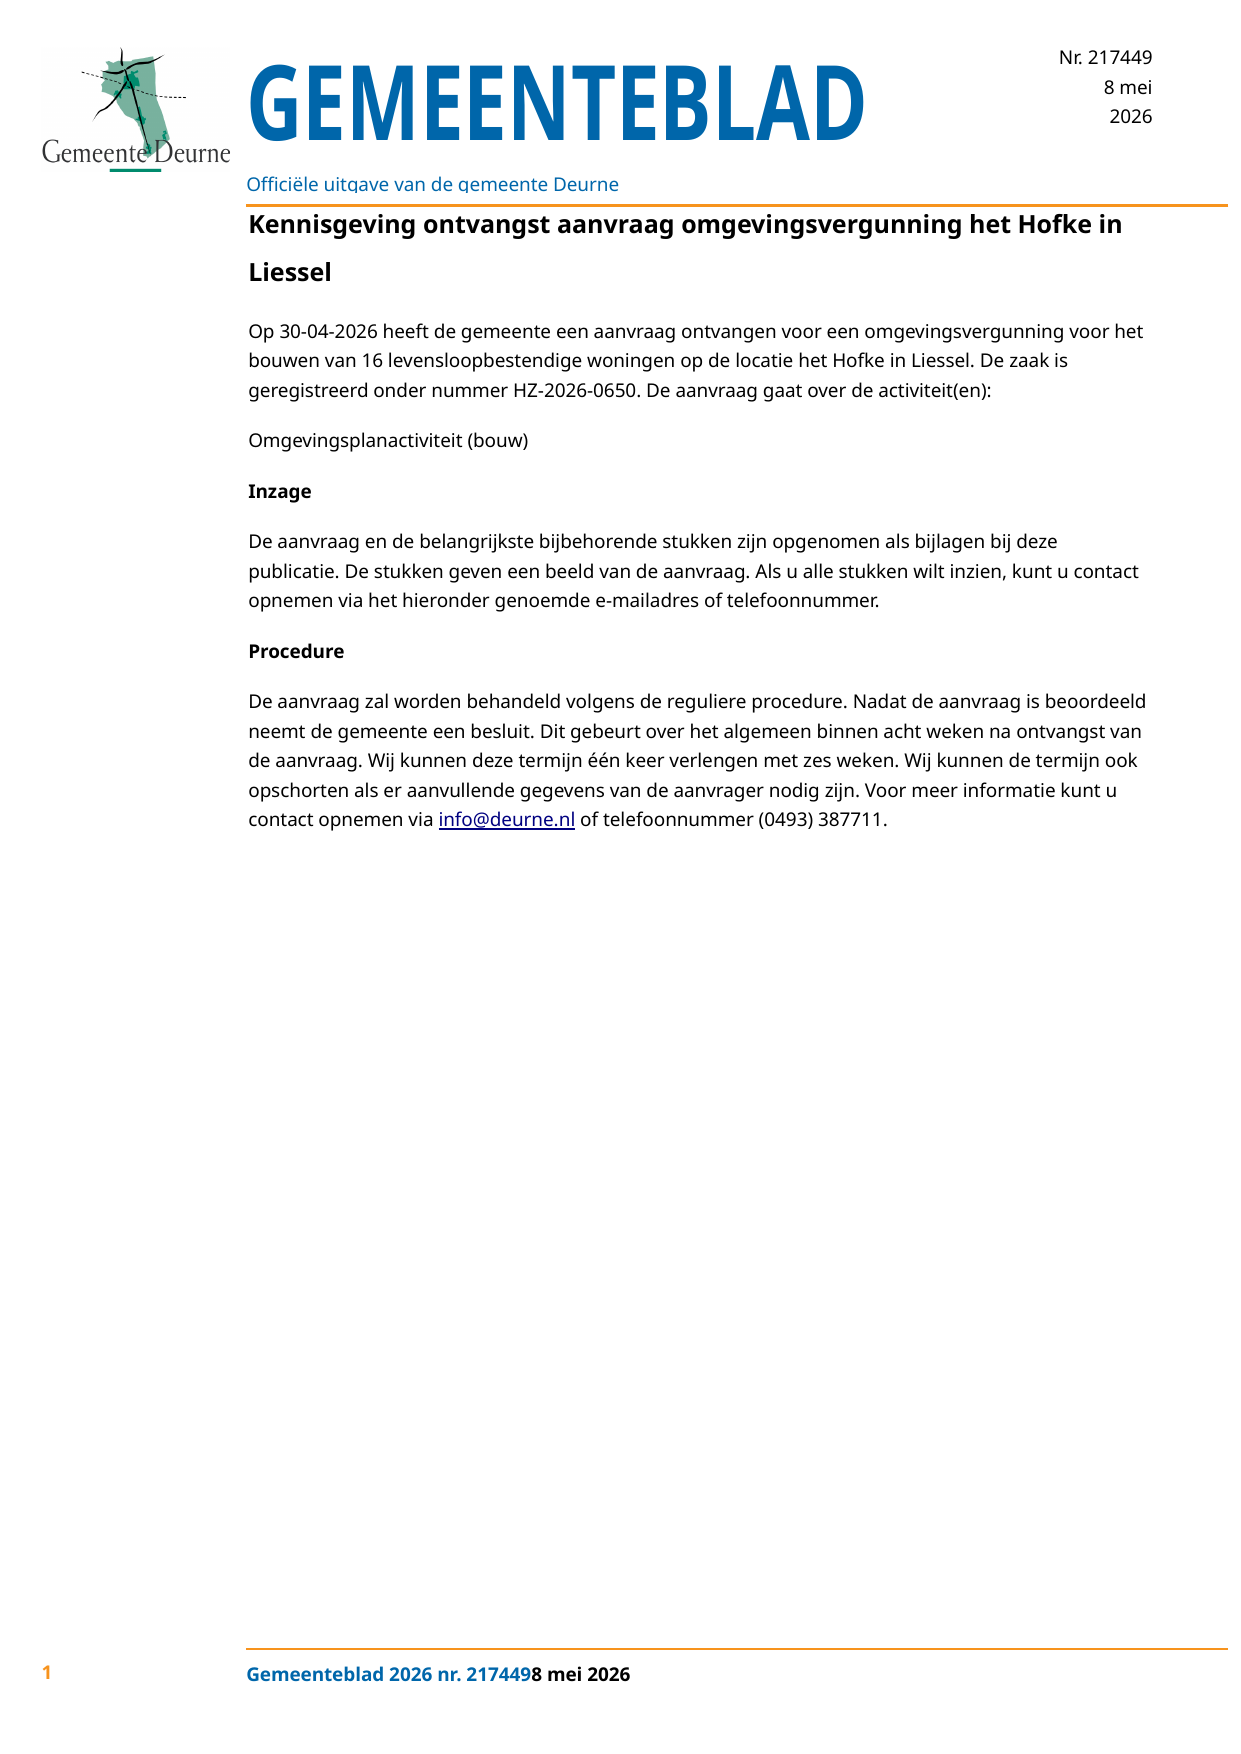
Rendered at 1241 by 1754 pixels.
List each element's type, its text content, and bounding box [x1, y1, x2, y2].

text Op 30-04-2026 heeft de gemeente een aanvraag ontvangen voor een omgevingsvergunning voor het bouwen van 16 levensloopbestendige woningen op de locatie het Hofke in Liessel. De zaak is geregistreerd onder nummer HZ-2026-0650. De aanvraag gaat over de activiteit(en): [248, 318, 1152, 403]
text De aanvraag zal worden behandeld volgens de reguliere procedure. Nadat de aanvraag is beoordeeld neemt de gemeente een besluit. Dit gebeurt over het algemeen binnen acht weken na ontvangst van de aanvraag. Wij kunnen deze termijn één keer verlengen met zes weken. Wij kunnen de termijn ook opschorten als er aanvullende gegevens van de aanvrager nodig zijn. Voor meer informatie kunt u contact opnemen via info@deurne.nl of telefoonnummer (0493) 387711. [248, 688, 1152, 832]
picture [41, 47, 231, 172]
text Kennisgeving ontvangst aanvraag omgevingsvergunning het Hofke in Liessel [248, 207, 1152, 288]
text Omgevingsplanactiviteit (bouw) [248, 427, 1152, 453]
text Inzage [248, 478, 1152, 504]
text De aanvraag en de belangrijkste bijbehorende stukken zijn opgenomen als bijlagen bij deze publicatie. De stukken geven een beeld van de aanvraag. Als u alle stukken wilt inzien, kunt u contact opnemen via het hieronder genoemde e-mailadres of telefoonnummer. [248, 528, 1152, 613]
text Procedure [248, 638, 1152, 664]
